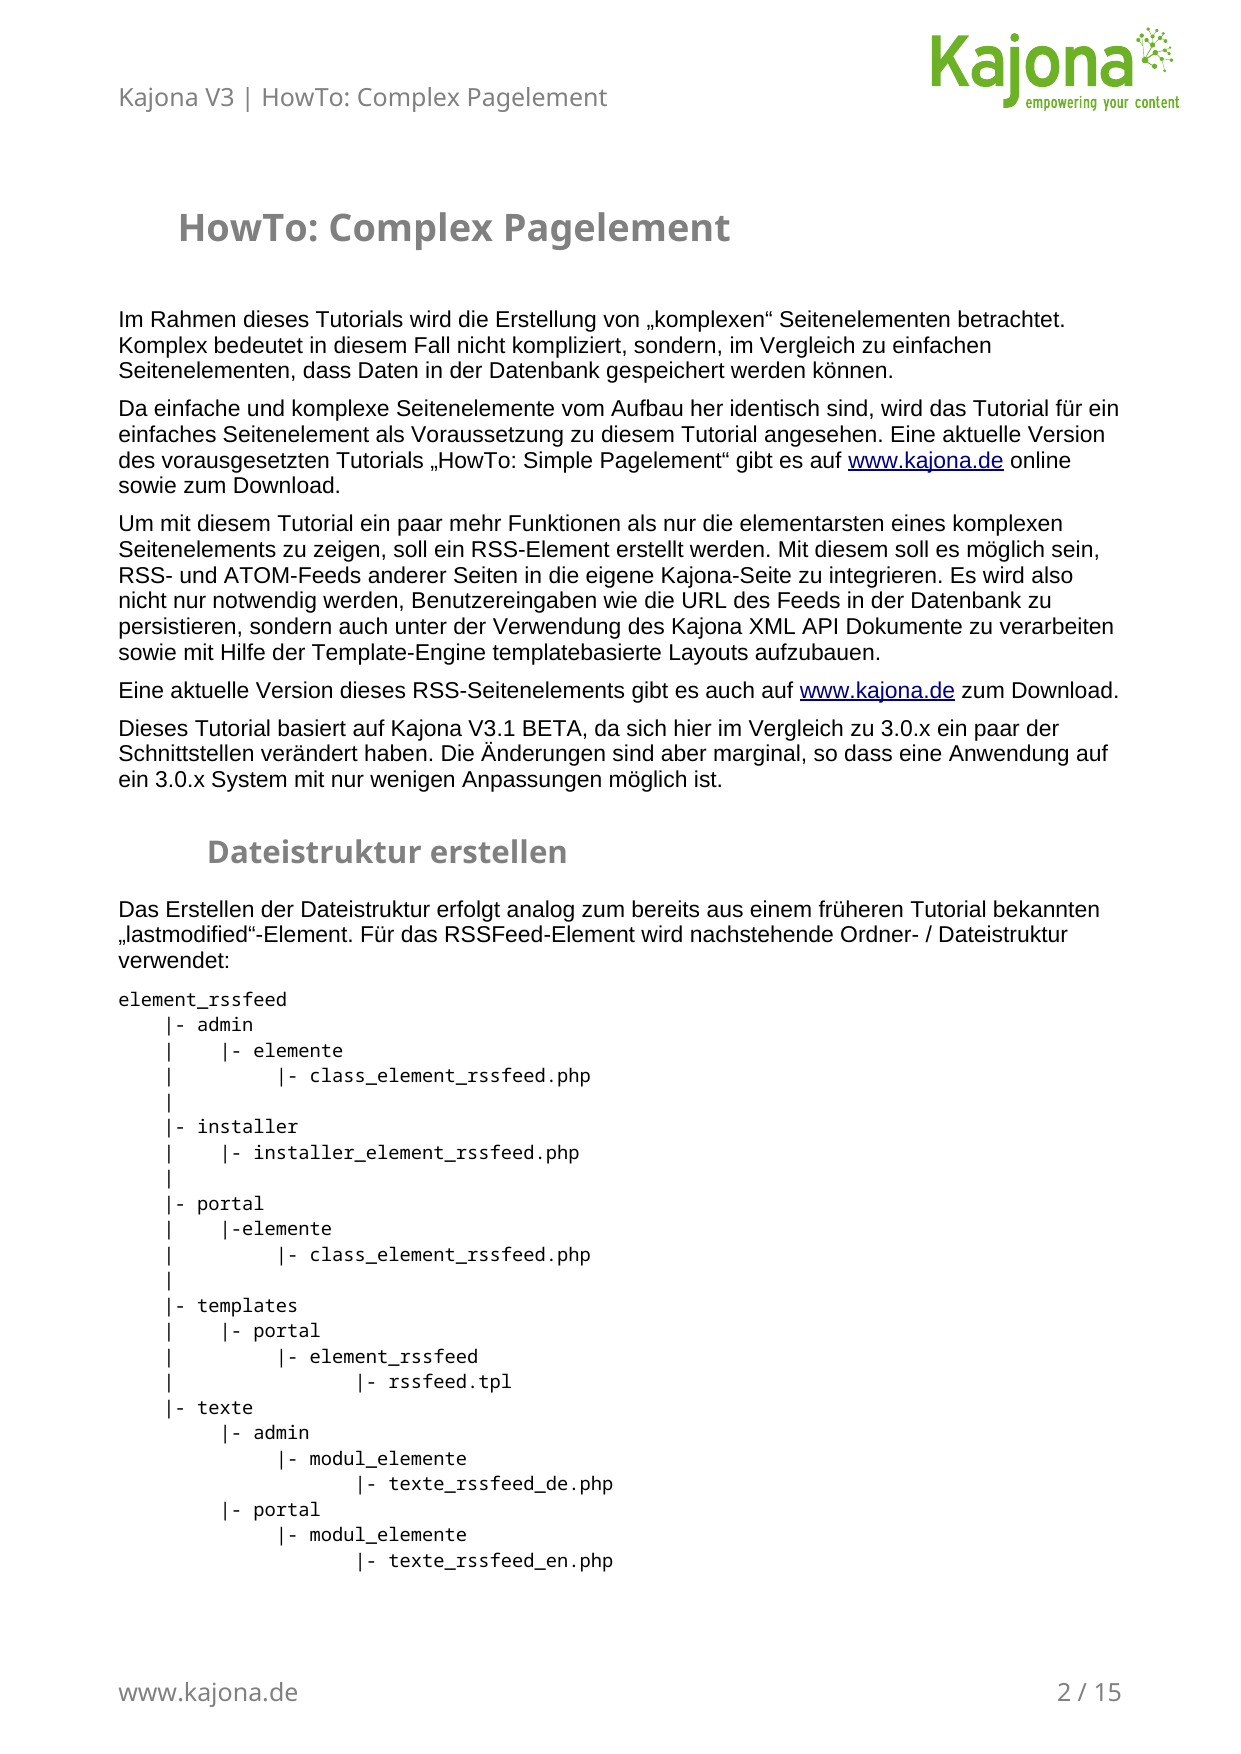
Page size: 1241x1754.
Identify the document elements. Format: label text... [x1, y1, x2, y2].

text element_rssfeed |- admin | |- elemente | |- class_element_rssfeed.php | |- installer | |- installer_element_rssfeed.php | |- portal | |-elemente | |- class_element_rssfeed.php | |- templates | |- portal | |- element_rssfeed | |- rssfeed.tpl |- texte |- admin |- modul_elemente |- texte_rssfeed_de.php |- portal |- modul_elemente |- texte_rssfeed_en.php [118, 986, 1122, 1573]
text Um mit diesem Tutorial ein paar mehr Funktionen als nur die elementarsten eines komplexen Seitenelements zu zeigen, soll ein RSS-Element erstellt werden. Mit diesem soll es möglich sein, RSS- und ATOM-Feeds anderer Seiten in die eigene Kajona-Seite zu integrieren. Es wird also nicht nur notwendig werden, Benutzereingaben wie die URL des Feeds in der Datenbank zu persistieren, sondern auch unter der Verwendung des Kajona XML API Dokumente zu verarbeiten sowie mit Hilfe der Template-Engine templatebasierte Layouts aufzubauen. [118, 511, 1122, 665]
text Eine aktuelle Version dieses RSS-Seitenelements gibt es auch auf www.kajona.de zum Download. [118, 677, 1122, 703]
text Da einfache und komplexe Seitenelemente vom Aufbau her identisch sind, wird das Tutorial für ein einfaches Seitenelement als Voraussetzung zu diesem Tutorial angesehen. Eine aktuelle Version des vorausgesetzten Tutorials „HowTo: Simple Pagelement“ gibt es auf www.kajona.de online sowie zum Download. [118, 396, 1122, 499]
text Im Rahmen dieses Tutorials wird die Erstellung von „komplexen“ Seitenelementen betrachtet. Komplex bedeutet in diesem Fall nicht kompliziert, sondern, im Vergleich zu einfachen Seitenelementen, dass Daten in der Datenbank gespeichert werden können. [118, 307, 1122, 384]
text Dieses Tutorial basiert auf Kajona V3.1 BETA, da sich hier im Vergleich zu 3.0.x ein paar der Schnittstellen verändert haben. Die Änderungen sind aber marginal, so dass eine Anwendung auf ein 3.0.x System mit nur wenigen Anpassungen möglich ist. [118, 716, 1122, 792]
subtitle HowTo: Complex Pagelement [118, 201, 1122, 253]
subtitle Dateistruktur erstellen [118, 830, 1122, 872]
text Das Erstellen der Dateistruktur erfolgt analog zum bereits aus einem früheren Tutorial bekannten „lastmodified“-Element. Für das RSSFeed-Element wird nachstehende Ordner- / Dateistruktur verwendet: [118, 896, 1122, 973]
